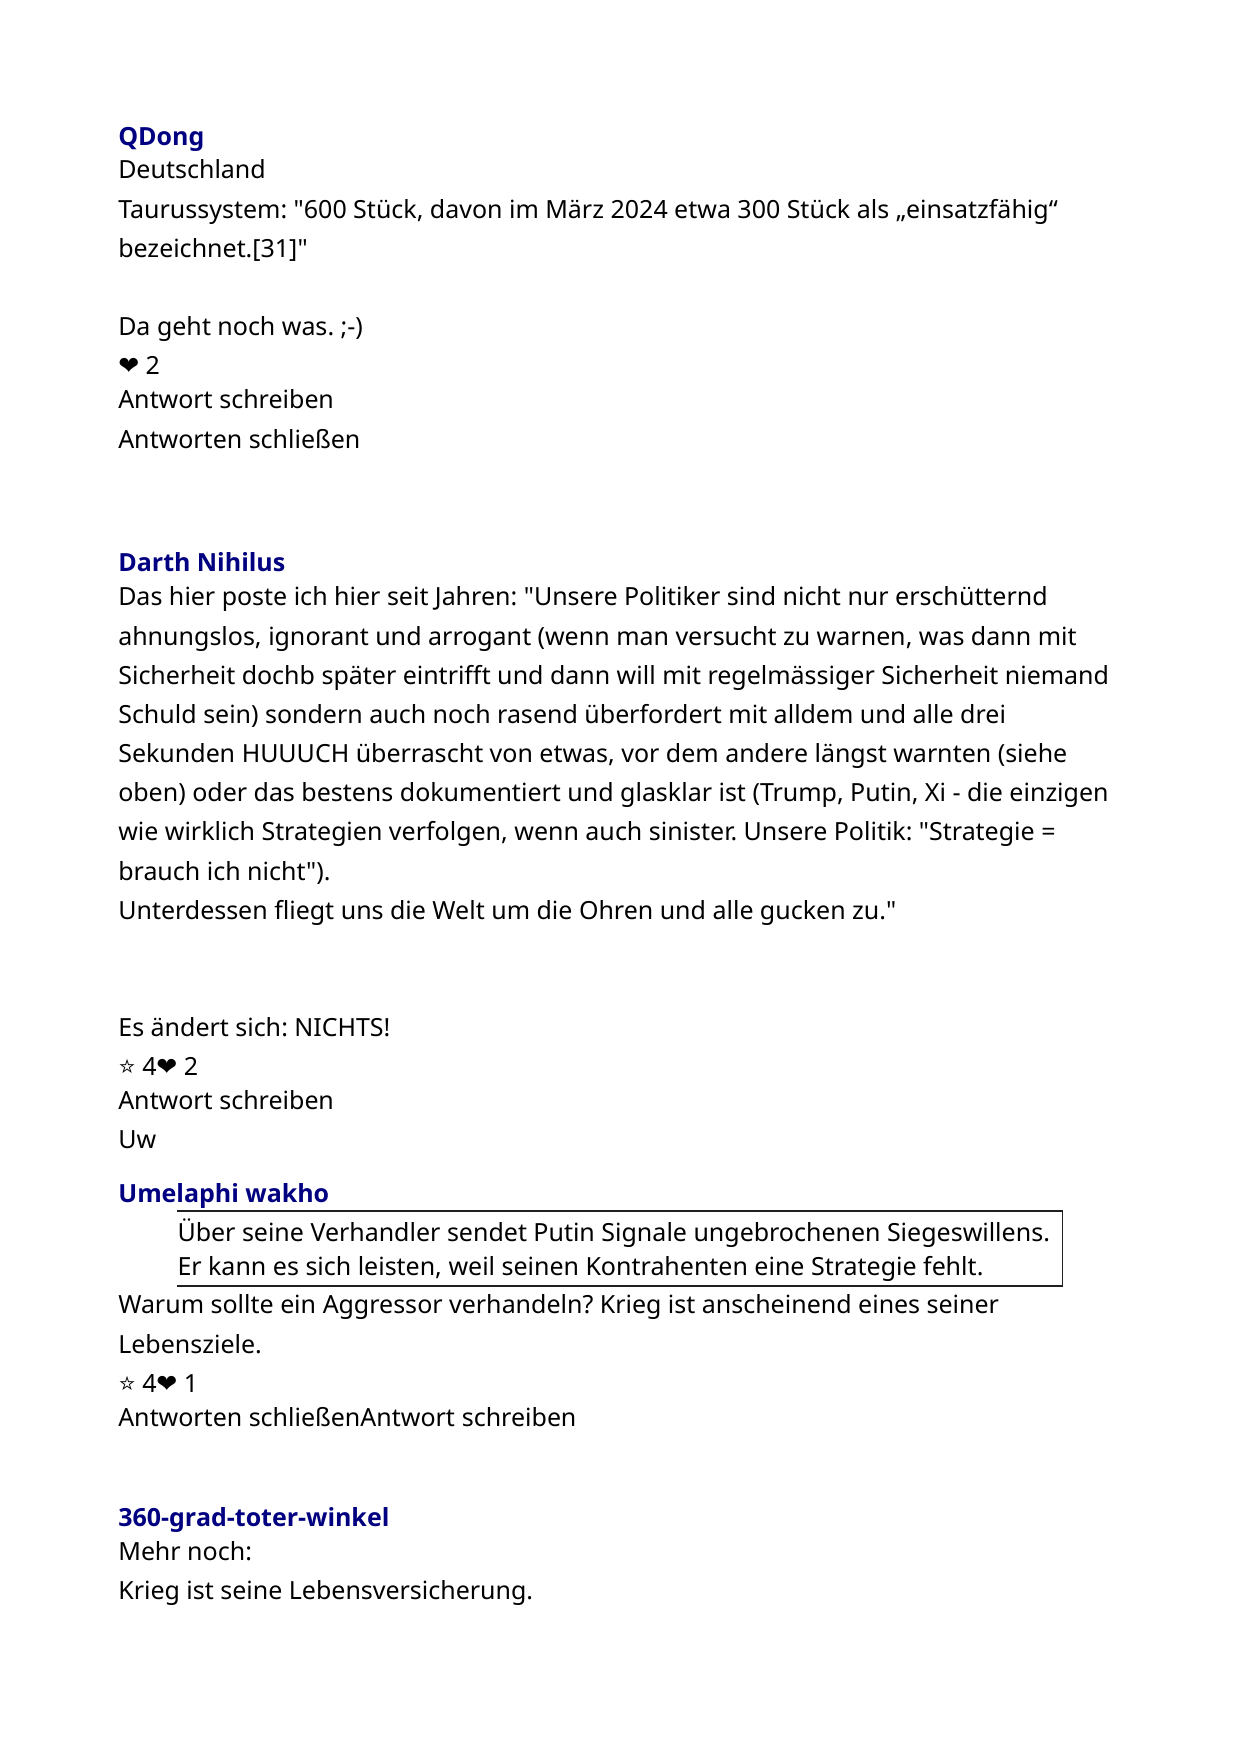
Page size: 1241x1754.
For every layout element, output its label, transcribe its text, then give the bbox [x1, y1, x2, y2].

text Krieg ist seine Lebensversicherung. [118, 1573, 1122, 1607]
text Uw [118, 1122, 1122, 1156]
subtitle Darth Nihilus [118, 545, 1122, 579]
subtitle QDong [118, 118, 1122, 152]
text Warum sollte ein Aggressor verhandeln? Krieg ist anscheinend eines seiner Lebensziele. [118, 1287, 1122, 1360]
text Mehr noch: [118, 1534, 1122, 1568]
subtitle 360-grad-toter-winkel [118, 1500, 1122, 1534]
text Deutschland [118, 152, 1122, 186]
subtitle Umelaphi wakho [118, 1176, 1122, 1210]
text ⭐️ 4❤️ 2 [118, 1049, 1122, 1083]
text ❤️ 2 [118, 348, 1122, 382]
text Es ändert sich: NICHTS! [118, 1010, 1122, 1044]
text https://de.wikipedia.org/wiki/Taurus_(Marschflugk%C3%B6rper) [118, 270, 1122, 304]
text Da geht noch was. ;-) [118, 309, 1122, 343]
text Antworten schließen [118, 421, 1122, 455]
text Antworten schließenAntwort schreiben [118, 1399, 1122, 1433]
text Taurussystem: "600 Stück, davon im März 2024 etwa 300 Stück als „einsatzfähig“ bezeichnet.[31]" [118, 191, 1122, 264]
text Über seine Verhandler sendet Putin Signale ungebrochenen Siegeswillens. Er kann es sich leisten, weil seinen Kontrahenten eine Strategie fehlt. [177, 1212, 1062, 1285]
text ⭐️ 4❤️ 1 [118, 1365, 1122, 1399]
text Antwort schreiben [118, 1083, 1122, 1117]
text Unterdessen fliegt uns die Welt um die Ohren und alle gucken zu." [118, 892, 1122, 926]
text Antwort schreiben [118, 382, 1122, 416]
text Das hier poste ich hier seit Jahren: "Unsere Politiker sind nicht nur erschütternd ahnungslos, ignorant und arrogant (wenn man versucht zu warnen, was dann mit Sicherheit dochb später eintrifft und dann will mit regelmässiger Sicherheit niemand Schuld sein) sondern auch noch rasend überfordert mit alldem und alle drei Sekunden HUUUCH überrascht von etwas, vor dem andere längst warnten (siehe oben) oder das bestens dokumentiert und glasklar ist (Trump, Putin, Xi - die einzigen wie wirklich Strategien verfolgen, wenn auch sinister. Unsere Politik: "Strategie = brauch ich nicht"). [118, 579, 1122, 887]
text https://www.zeit.de/politik/ausland/2025-01/usa-donald-trump-olaf-scholz-kanada-groenland-panama#cid-73609454 [118, 931, 1122, 1005]
